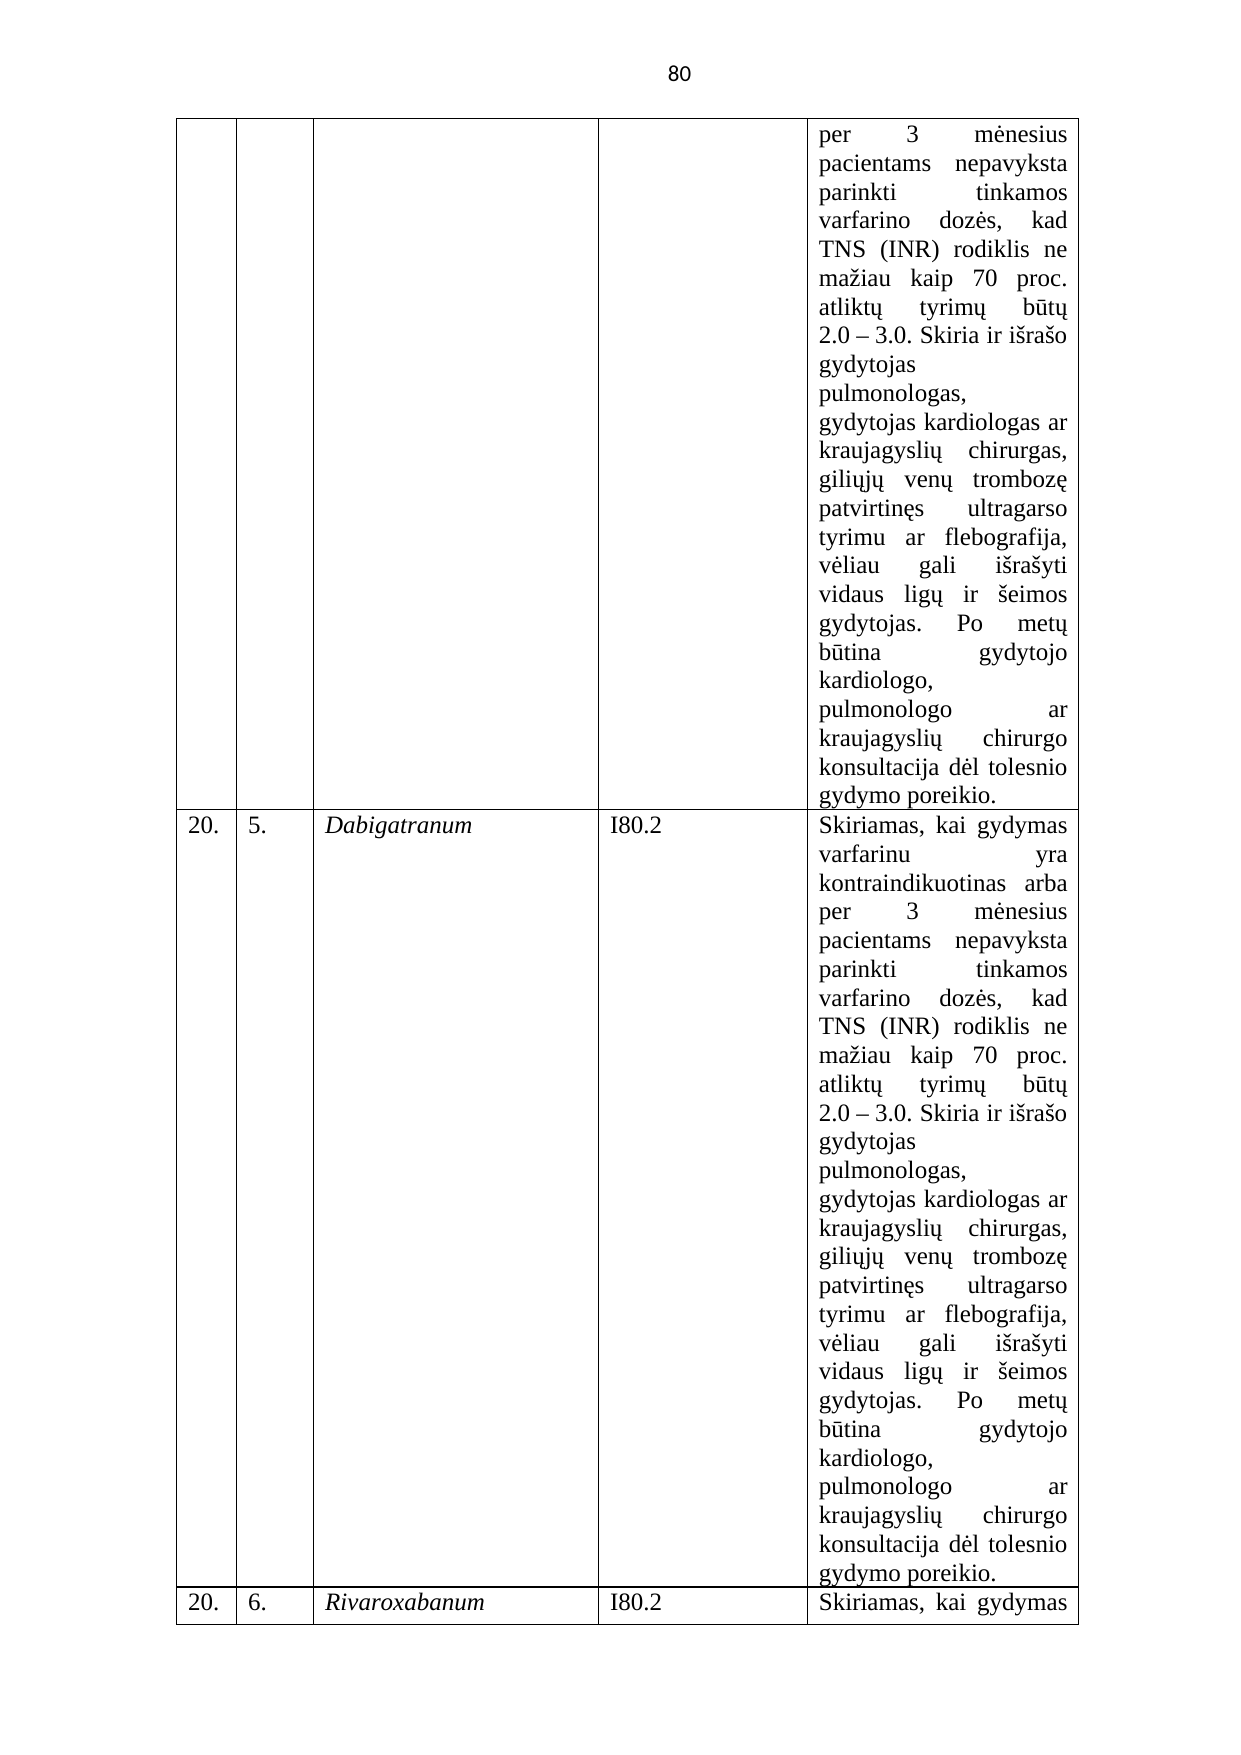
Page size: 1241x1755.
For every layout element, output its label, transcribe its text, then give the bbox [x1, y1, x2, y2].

table_cell [1088, 1586, 1093, 1624]
table_cell [1099, 809, 1103, 1586]
table_cell [1088, 809, 1093, 1586]
table_cell I80.2 [599, 810, 807, 1586]
table_cell 5. [237, 810, 313, 1586]
table_cell [237, 119, 313, 809]
table_cell Skiriamas, kai gydymas [808, 1588, 1078, 1624]
table_cell [1109, 1586, 1123, 1624]
table_cell [1093, 118, 1099, 809]
table_cell [1103, 1586, 1109, 1624]
table_cell [599, 119, 807, 809]
table_cell [1099, 118, 1103, 809]
table_cell [177, 119, 236, 809]
table_cell 20. [177, 1588, 236, 1624]
table_cell [1084, 809, 1088, 1586]
table_cell [1103, 118, 1109, 809]
table_cell Skiriamas, kai gydymas varfarinu yra kontraindikuotinas arba per 3 mėnesius pacientams nepavyksta parinkti tinkamos varfarino dozės, kad TNS (INR) rodiklis ne mažiau kaip 70 proc. atliktų tyrimų būtų 2.0 – 3.0. Skiria ir išrašo gydytojas pulmonologas, gydytojas kardiologas ar kraujagyslių chirurgas, giliųjų venų trombozę patvirtinęs ultragarso tyrimu ar flebografija, vėliau gali išrašyti vidaus ligų ir šeimos gydytojas. Po metų būtina gydytojo kardiologo, pulmonologo ar kraujagyslių chirurgo konsultacija dėl tolesnio gydymo poreikio. [808, 810, 1078, 1586]
table_cell 6. [237, 1588, 313, 1624]
table_cell Rivaroxabanum [314, 1588, 598, 1624]
table_cell [1093, 1586, 1099, 1624]
table_cell [1109, 118, 1123, 809]
table_cell per 3 mėnesius pacientams nepavyksta parinkti tinkamos varfarino dozės, kad TNS (INR) rodiklis ne mažiau kaip 70 proc. atliktų tyrimų būtų 2.0 – 3.0. Skiria ir išrašo gydytojas pulmonologas, gydytojas kardiologas ar kraujagyslių chirurgas, giliųjų venų trombozę patvirtinęs ultragarso tyrimu ar flebografija, vėliau gali išrašyti vidaus ligų ir šeimos gydytojas. Po metų būtina gydytojo kardiologo, pulmonologo ar kraujagyslių chirurgo konsultacija dėl tolesnio gydymo poreikio. [808, 119, 1078, 809]
table_cell [1088, 118, 1093, 809]
table_cell [1079, 1586, 1083, 1624]
table_cell [1084, 118, 1088, 809]
table_cell [1109, 809, 1123, 1586]
table_cell I80.2 [599, 1588, 807, 1624]
table_cell [1103, 809, 1109, 1586]
table_cell [1084, 1586, 1088, 1624]
table_cell [1079, 809, 1083, 1586]
table_cell [1079, 118, 1083, 809]
table_cell [1099, 1586, 1103, 1624]
table_cell Dabigatranum [314, 810, 598, 1586]
table_cell 20. [177, 810, 236, 1586]
table_cell [1093, 809, 1099, 1586]
table_cell [314, 119, 598, 809]
